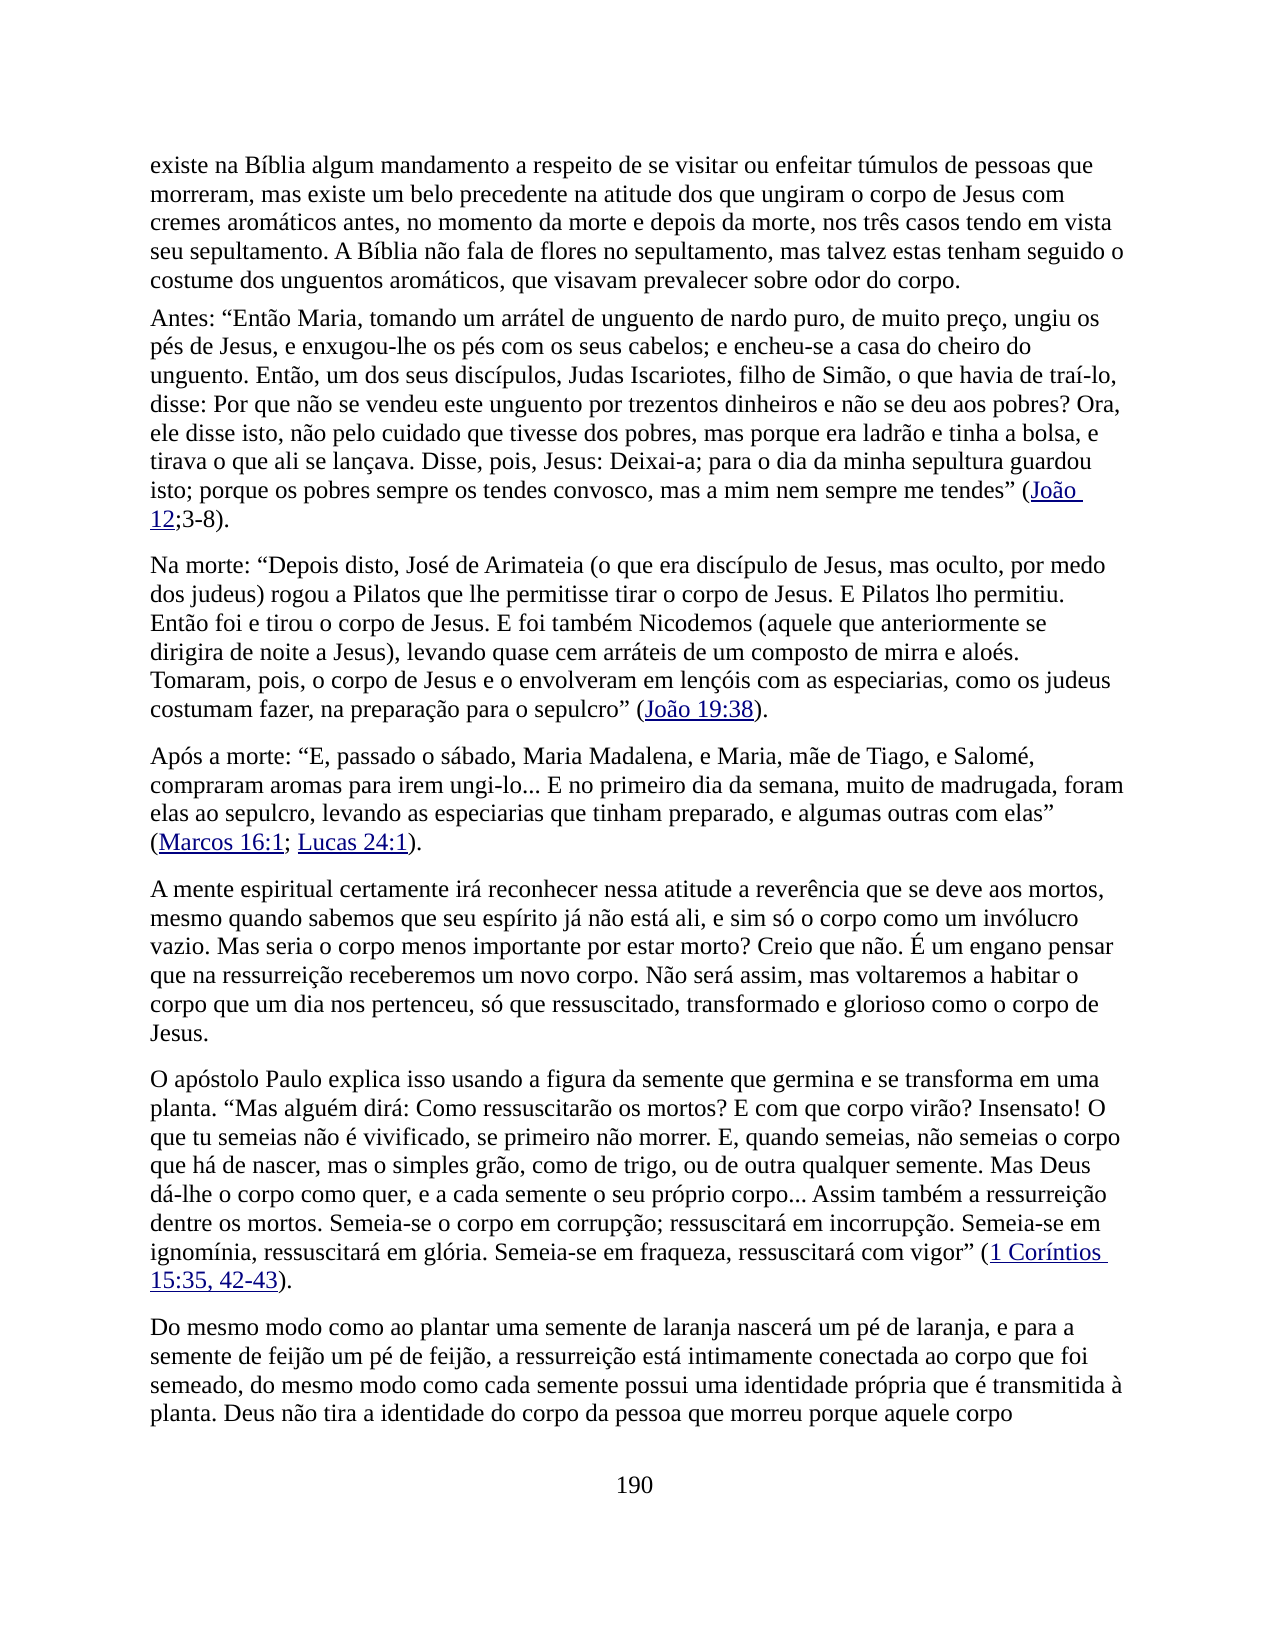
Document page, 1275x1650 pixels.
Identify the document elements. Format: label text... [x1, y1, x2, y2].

text O apóstolo Paulo explica isso usando a figura da semente que germina e se transforma em uma planta. “Mas alguém dirá: Como ressuscitarão os mortos? E com que corpo virão? Insensato! O que tu semeias não é vivificado, se primeiro não morrer. E, quando semeias, não semeias o corpo que há de nascer, mas o simples grão, como de trigo, ou de outra qualquer semente. Mas Deus dá-lhe o corpo como quer, e a cada semente o seu próprio corpo... Assim também a ressurreição dentre os mortos. Semeia-se o corpo em corrupção; ressuscitará em incorrupção. Semeia-se em ignomínia, ressuscitará em glória. Semeia-se em fraqueza, ressuscitará com vigor” (1 Coríntios 15:35, 42-43). [150, 1064, 1125, 1294]
text Antes: “Então Maria, tomando um arrátel de unguento de nardo puro, de muito preço, ungiu os pés de Jesus, e enxugou-lhe os pés com os seus cabelos; e encheu-se a casa do cheiro do unguento. Então, um dos seus discípulos, Judas Iscariotes, filho de Simão, o que havia de traí-lo, disse: Por que não se vendeu este unguento por trezentos dinheiros e não se deu aos pobres? Ora, ele disse isto, não pelo cuidado que tivesse dos pobres, mas porque era ladrão e tinha a bolsa, e tirava o que ali se lançava. Disse, pois, Jesus: Deixai-a; para o dia da minha sepultura guardou isto; porque os pobres sempre os tendes convosco, mas a mim nem sempre me tendes” (João 12;3-8). [150, 303, 1125, 533]
text Após a morte: “E, passado o sábado, Maria Madalena, e Maria, mãe de Tiago, e Salomé, compraram aromas para irem ungi-lo... E no primeiro dia da semana, muito de madrugada, foram elas ao sepulcro, levando as especiarias que tinham preparado, e algumas outras com elas” (Marcos 16:1; Lucas 24:1). [150, 741, 1125, 856]
text existe na Bíblia algum mandamento a respeito de se visitar ou enfeitar túmulos de pessoas que morreram, mas existe um belo precedente na atitude dos que ungiram o corpo de Jesus com cremes aromáticos antes, no momento da morte e depois da morte, nos três casos tendo em vista seu sepultamento. A Bíblia não fala de flores no sepultamento, mas talvez estas tenham seguido o costume dos unguentos aromáticos, que visavam prevalecer sobre odor do corpo. [150, 150, 1125, 294]
text A mente espiritual certamente irá reconhecer nessa atitude a reverência que se deve aos mortos, mesmo quando sabemos que seu espírito já não está ali, e sim só o corpo como um invólucro vazio. Mas seria o corpo menos importante por estar morto? Creio que não. É um engano pensar que na ressurreição receberemos um novo corpo. Não será assim, mas voltaremos a habitar o corpo que um dia nos pertenceu, só que ressuscitado, transformado e glorioso como o corpo de Jesus. [150, 874, 1125, 1046]
text Na morte: “Depois disto, José de Arimateia (o que era discípulo de Jesus, mas oculto, por medo dos judeus) rogou a Pilatos que lhe permitisse tirar o corpo de Jesus. E Pilatos lho permitiu. Então foi e tirou o corpo de Jesus. E foi também Nicodemos (aquele que anteriormente se dirigira de noite a Jesus), levando quase cem arráteis de um composto de mirra e aloés. Tomaram, pois, o corpo de Jesus e o envolveram em lençóis com as especiarias, como os judeus costumam fazer, na preparação para o sepulcro” (João 19:38). [150, 551, 1125, 723]
text Do mesmo modo como ao plantar uma semente de laranja nascerá um pé de laranja, e para a semente de feijão um pé de feijão, a ressurreição está intimamente conectada ao corpo que foi semeado, do mesmo modo como cada semente possui uma identidade própria que é transmitida à planta. Deus não tira a identidade do corpo da pessoa que morreu porque aquele corpo [150, 1312, 1125, 1427]
